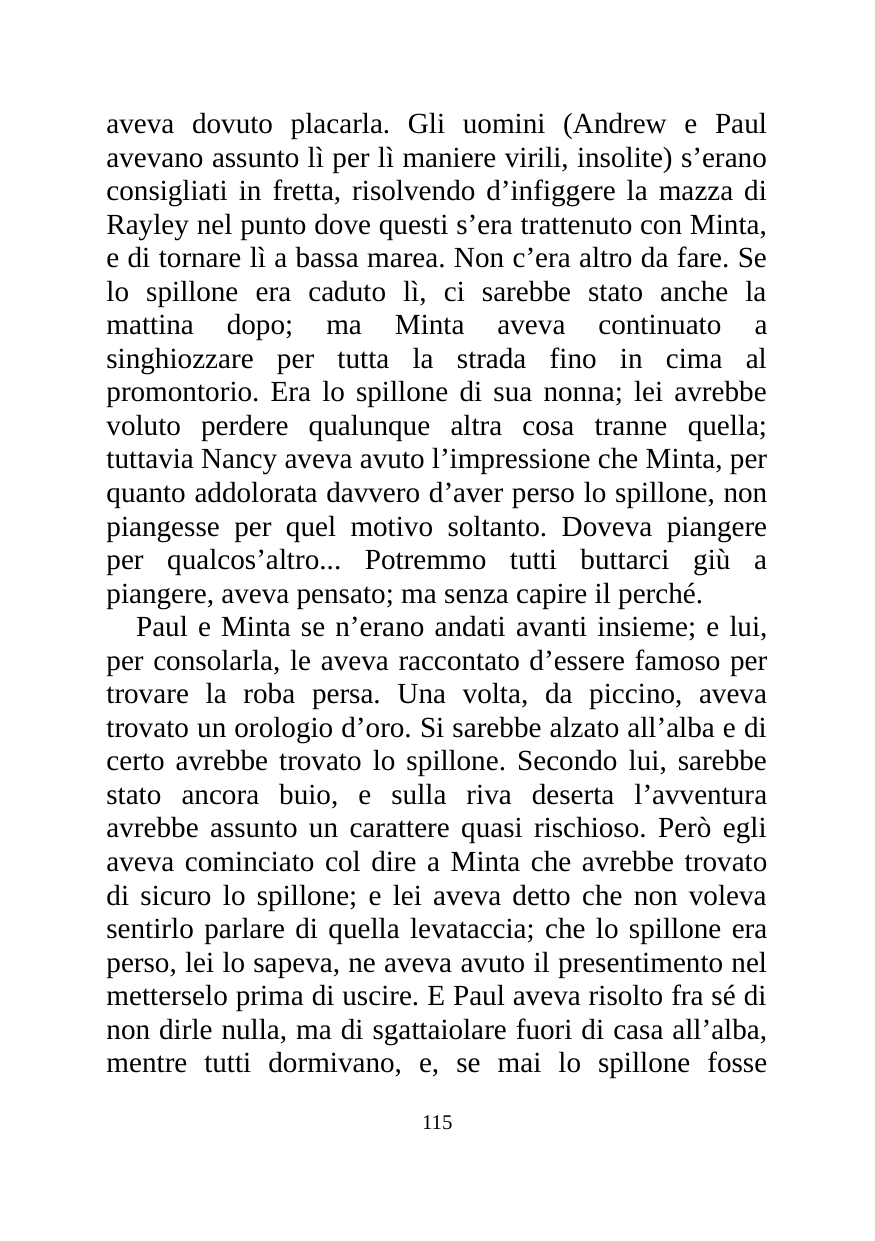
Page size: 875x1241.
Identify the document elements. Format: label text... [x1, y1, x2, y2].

text Paul e Minta se n’erano andati avanti insieme; e lui, per consolarla, le aveva raccontato d’essere famoso per trovare la roba persa. Una volta, da piccino, aveva trovato un orologio d’oro. Si sarebbe alzato all’alba e di certo avrebbe trovato lo spillone. Secondo lui, sarebbe stato ancora buio, e sulla riva deserta l’avventura avrebbe assunto un carattere quasi rischioso. Però egli aveva cominciato col dire a Minta che avrebbe trovato di sicuro lo spillone; e lei aveva detto che non voleva sentirlo parlare di quella levataccia; che lo spillone era perso, lei lo sapeva, ne aveva avuto il presentimento nel metterselo prima di uscire. E Paul aveva risolto fra sé di non dirle nulla, ma di sgattaiolare fuori di casa all’alba, mentre tutti dormivano, e, se mai lo spillone fosse [106, 609, 768, 1079]
text aveva dovuto placarla. Gli uomini (Andrew e Paul avevano assunto lì per lì maniere virili, insolite) s’erano consigliati in fretta, risolvendo d’infiggere la mazza di Rayley nel punto dove questi s’era trattenuto con Minta, e di tornare lì a bassa marea. Non c’era altro da fare. Se lo spillone era caduto lì, ci sarebbe stato anche la mattina dopo; ma Minta aveva continuato a singhiozzare per tutta la strada fino in cima al promontorio. Era lo spillone di sua nonna; lei avrebbe voluto perdere qualunque altra cosa tranne quella; tuttavia Nancy aveva avuto l’impressione che Minta, per quanto addolorata davvero d’aver perso lo spillone, non piangesse per quel motivo soltanto. Doveva piangere per qualcos’altro... Potremmo tutti buttarci giù a piangere, aveva pensato; ma senza capire il perché. [106, 106, 768, 609]
